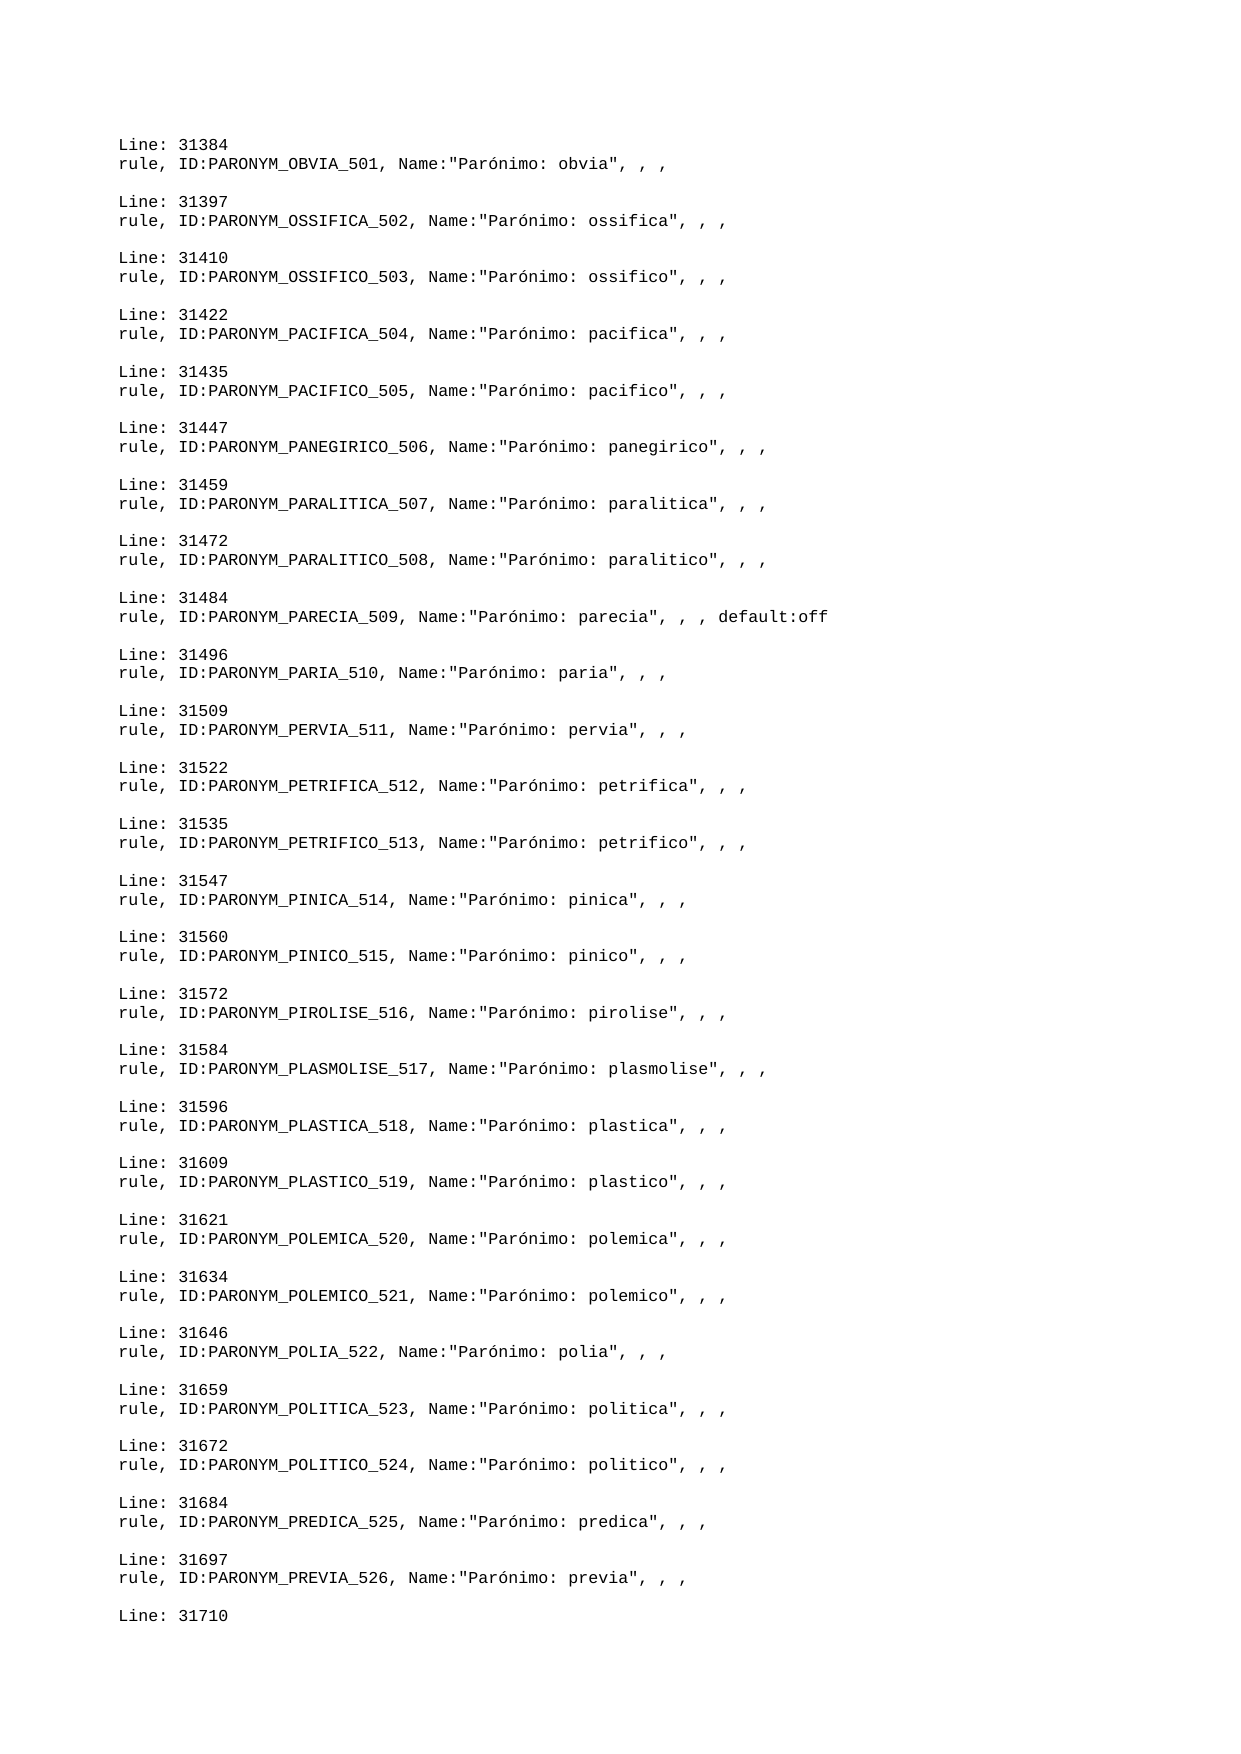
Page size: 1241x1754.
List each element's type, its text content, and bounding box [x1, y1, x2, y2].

text Line: 31496 [118, 646, 1122, 665]
text Line: 31410 [118, 250, 1122, 269]
text Line: 31472 [118, 533, 1122, 552]
text rule, ID:PARONYM_PINICA_514, Name:"Parónimo: pinica", , , [118, 891, 1122, 910]
text rule, ID:PARONYM_PARIA_510, Name:"Parónimo: paria", , , [118, 665, 1122, 684]
text rule, ID:PARONYM_PARALITICO_508, Name:"Parónimo: paralitico", , , [118, 552, 1122, 571]
text rule, ID:PARONYM_OSSIFICA_502, Name:"Parónimo: ossifica", , , [118, 212, 1122, 231]
text rule, ID:PARONYM_POLEMICA_520, Name:"Parónimo: polemica", , , [118, 1231, 1122, 1249]
text Line: 31384 [118, 137, 1122, 156]
text Line: 31697 [118, 1551, 1122, 1570]
text Line: 31560 [118, 929, 1122, 948]
text rule, ID:PARONYM_PREDICA_525, Name:"Parónimo: predica", , , [118, 1513, 1122, 1532]
text Line: 31710 [118, 1608, 1122, 1626]
text rule, ID:PARONYM_PARALITICA_507, Name:"Parónimo: paralitica", , , [118, 495, 1122, 514]
text Line: 31684 [118, 1494, 1122, 1513]
text rule, ID:PARONYM_PIROLISE_516, Name:"Parónimo: pirolise", , , [118, 1004, 1122, 1023]
text Line: 31422 [118, 307, 1122, 326]
text rule, ID:PARONYM_PETRIFICA_512, Name:"Parónimo: petrifica", , , [118, 778, 1122, 797]
text Line: 31522 [118, 759, 1122, 778]
text rule, ID:PARONYM_PACIFICA_504, Name:"Parónimo: pacifica", , , [118, 326, 1122, 344]
text rule, ID:PARONYM_PREVIA_526, Name:"Parónimo: previa", , , [118, 1570, 1122, 1589]
text rule, ID:PARONYM_PANEGIRICO_506, Name:"Parónimo: panegirico", , , [118, 439, 1122, 457]
text rule, ID:PARONYM_POLITICO_524, Name:"Parónimo: politico", , , [118, 1457, 1122, 1476]
text rule, ID:PARONYM_PARECIA_509, Name:"Parónimo: parecia", , , default:off [118, 608, 1122, 627]
text rule, ID:PARONYM_OSSIFICO_503, Name:"Parónimo: ossifico", , , [118, 269, 1122, 288]
text Line: 31509 [118, 703, 1122, 721]
text Line: 31646 [118, 1325, 1122, 1344]
text rule, ID:PARONYM_PINICO_515, Name:"Parónimo: pinico", , , [118, 948, 1122, 967]
text Line: 31634 [118, 1268, 1122, 1287]
text Line: 31397 [118, 193, 1122, 212]
text Line: 31621 [118, 1212, 1122, 1231]
text rule, ID:PARONYM_POLITICA_523, Name:"Parónimo: politica", , , [118, 1400, 1122, 1419]
text rule, ID:PARONYM_PERVIA_511, Name:"Parónimo: pervia", , , [118, 721, 1122, 740]
text Line: 31609 [118, 1155, 1122, 1174]
text Line: 31659 [118, 1381, 1122, 1400]
text rule, ID:PARONYM_PLASTICA_518, Name:"Parónimo: plastica", , , [118, 1117, 1122, 1136]
text Line: 31547 [118, 872, 1122, 891]
text rule, ID:PARONYM_PETRIFICO_513, Name:"Parónimo: petrifico", , , [118, 834, 1122, 853]
text rule, ID:PARONYM_PACIFICO_505, Name:"Parónimo: pacifico", , , [118, 382, 1122, 401]
text Line: 31484 [118, 589, 1122, 608]
text Line: 31535 [118, 816, 1122, 834]
text Line: 31596 [118, 1098, 1122, 1117]
text rule, ID:PARONYM_PLASTICO_519, Name:"Parónimo: plastico", , , [118, 1174, 1122, 1193]
text Line: 31435 [118, 363, 1122, 382]
text Line: 31672 [118, 1438, 1122, 1457]
text Line: 31584 [118, 1042, 1122, 1061]
text rule, ID:PARONYM_PLASMOLISE_517, Name:"Parónimo: plasmolise", , , [118, 1061, 1122, 1080]
text rule, ID:PARONYM_POLEMICO_521, Name:"Parónimo: polemico", , , [118, 1287, 1122, 1306]
text rule, ID:PARONYM_POLIA_522, Name:"Parónimo: polia", , , [118, 1344, 1122, 1362]
text Line: 31572 [118, 985, 1122, 1004]
text rule, ID:PARONYM_OBVIA_501, Name:"Parónimo: obvia", , , [118, 156, 1122, 175]
text Line: 31447 [118, 420, 1122, 439]
text Line: 31459 [118, 476, 1122, 495]
